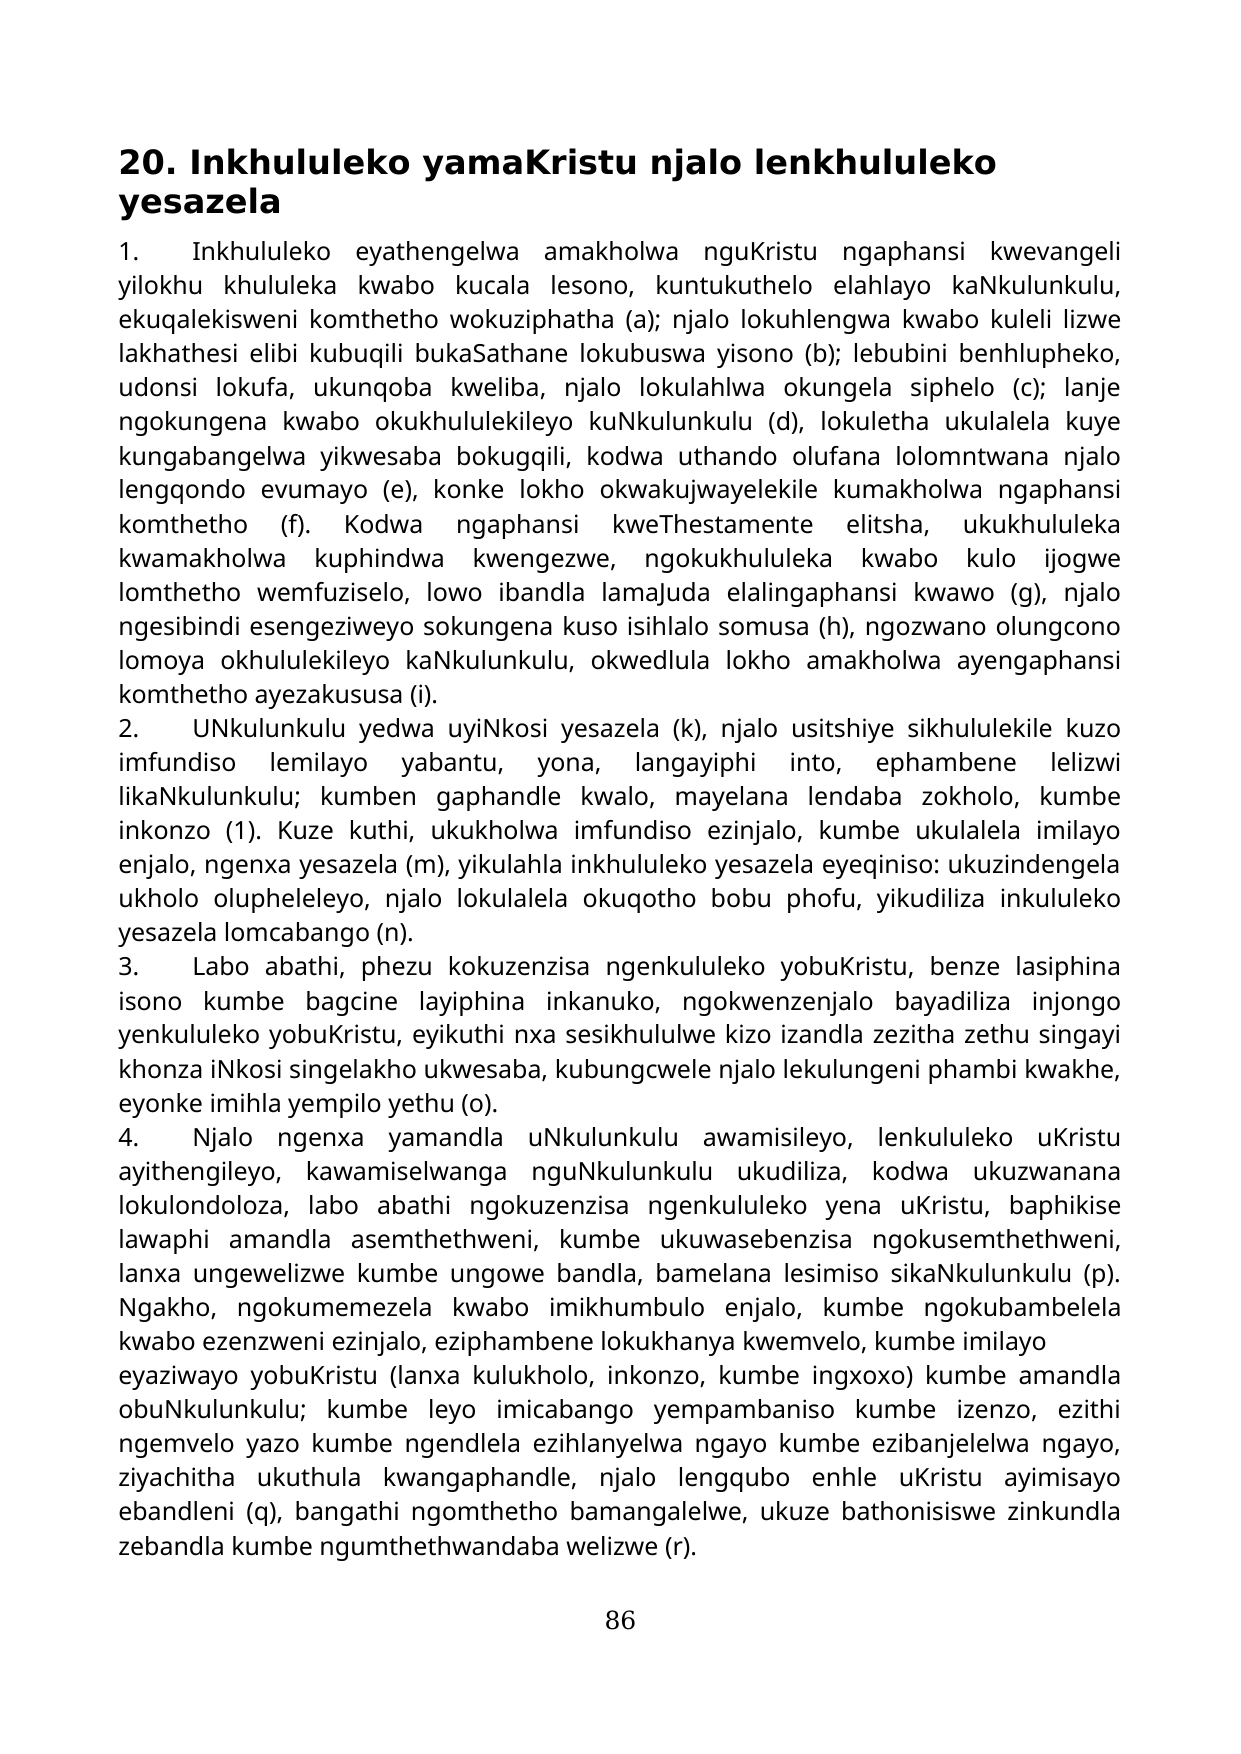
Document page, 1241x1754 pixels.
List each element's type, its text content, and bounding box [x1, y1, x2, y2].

text eyaziwayo yobuKristu (lanxa kulukholo, inkonzo, kumbe ingxoxo) kumbe amandla obuNkulunkulu; kumbe leyo imicabango yempambaniso kumbe izenzo, ezithi ngemvelo yazo kumbe ngendlela ezihlanyelwa ngayo kumbe ezibanjelelwa ngayo, ziyachitha ukuthula kwangaphandle, njalo lengqubo enhle uKristu ayimisayo ebandleni (q), bangathi ngomthetho bamangalelwe, ukuze bathonisiswe zinkundla zebandla kumbe ngumthethwandaba welizwe (r). [118, 1358, 1122, 1562]
text 2. UNkulunkulu yedwa uyiNkosi yesazela (k), njalo usitshiye sikhululekile kuzo imfundiso lemilayo yabantu, yona, langayiphi into, ephambene lelizwi likaNkulunkulu; kumben gaphandle kwalo, mayelana lendaba zokholo, kumbe inkonzo (1). Kuze kuthi, ukukholwa imfundiso ezinjalo, kumbe ukulalela imilayo enjalo, ngenxa yesazela (m), yikulahla inkhululeko yesazela eyeqiniso: ukuzindengela ukholo olupheleleyo, njalo lokulalela okuqotho bobu phofu, yikudiliza inkululeko yesazela lomcabango (n). [118, 711, 1122, 949]
text 4. Njalo ngenxa yamandla uNkulunkulu awamisileyo, lenkululeko uKristu ayithengileyo, kawamiselwanga nguNkulunkulu ukudiliza, kodwa ukuzwanana lokulondoloza, labo abathi ngokuzenzisa ngenkululeko yena uKristu, baphikise lawaphi amandla asemthethweni, kumbe ukuwasebenzisa ngokusemthethweni, lanxa ungewelizwe kumbe ungowe bandla, bamelana lesimiso sikaNkulunkulu (p). Ngakho, ngokumemezela kwabo imikhumbulo enjalo, kumbe ngokubambelela kwabo ezenzweni ezinjalo, eziphambene lokukhanya kwemvelo, kumbe imilayo [118, 1119, 1122, 1358]
text 1. Inkhululeko eyathengelwa amakholwa nguKristu ngaphansi kwevangeli yilokhu khululeka kwabo kucala lesono, kuntukuthelo elahlayo kaNkulunkulu, ekuqalekisweni komthetho wokuziphatha (a); njalo lokuhlengwa kwabo kuleli lizwe lakhathesi elibi kubuqili bukaSathane lokubuswa yisono (b); lebubini benhlupheko, udonsi lokufa, ukunqoba kweliba, njalo lokulahlwa okungela siphelo (c); lanje ngokungena kwabo okukhululekileyo kuNkulunkulu (d), lokuletha ukulalela kuye kungabangelwa yikwesaba bokugqili, kodwa uthando olufana lolomntwana njalo lengqondo evumayo (e), konke lokho okwakujwayelekile kumakholwa ngaphansi komthetho (f). Kodwa ngaphansi kweThestamente elitsha, ukukhululeka kwamakholwa kuphindwa kwengezwe, ngokukhululeka kwabo kulo ijogwe lomthetho wemfuziselo, lowo ibandla lamaJuda elalingaphansi kwawo (g), njalo ngesibindi esengeziweyo sokungena kuso isihlalo somusa (h), ngozwano olungcono lomoya okhululekileyo kaNkulunkulu, okwedlula lokho amakholwa ayengaphansi komthetho ayezakususa (i). [118, 234, 1122, 711]
subtitle 20. Inkhululeko yamaKristu njalo lenkhululeko yesazela [118, 143, 1122, 221]
text 3. Labo abathi, phezu kokuzenzisa ngenkululeko yobuKristu, benze lasiphina isono kumbe bagcine layiphina inkanuko, ngokwenzenjalo bayadiliza injongo yenkululeko yobuKristu, eyikuthi nxa sesikhululwe kizo izandla zezitha zethu singayi khonza iNkosi singelakho ukwesaba, kubungcwele njalo lekulungeni phambi kwakhe, eyonke imihla yempilo yethu (o). [118, 949, 1122, 1119]
